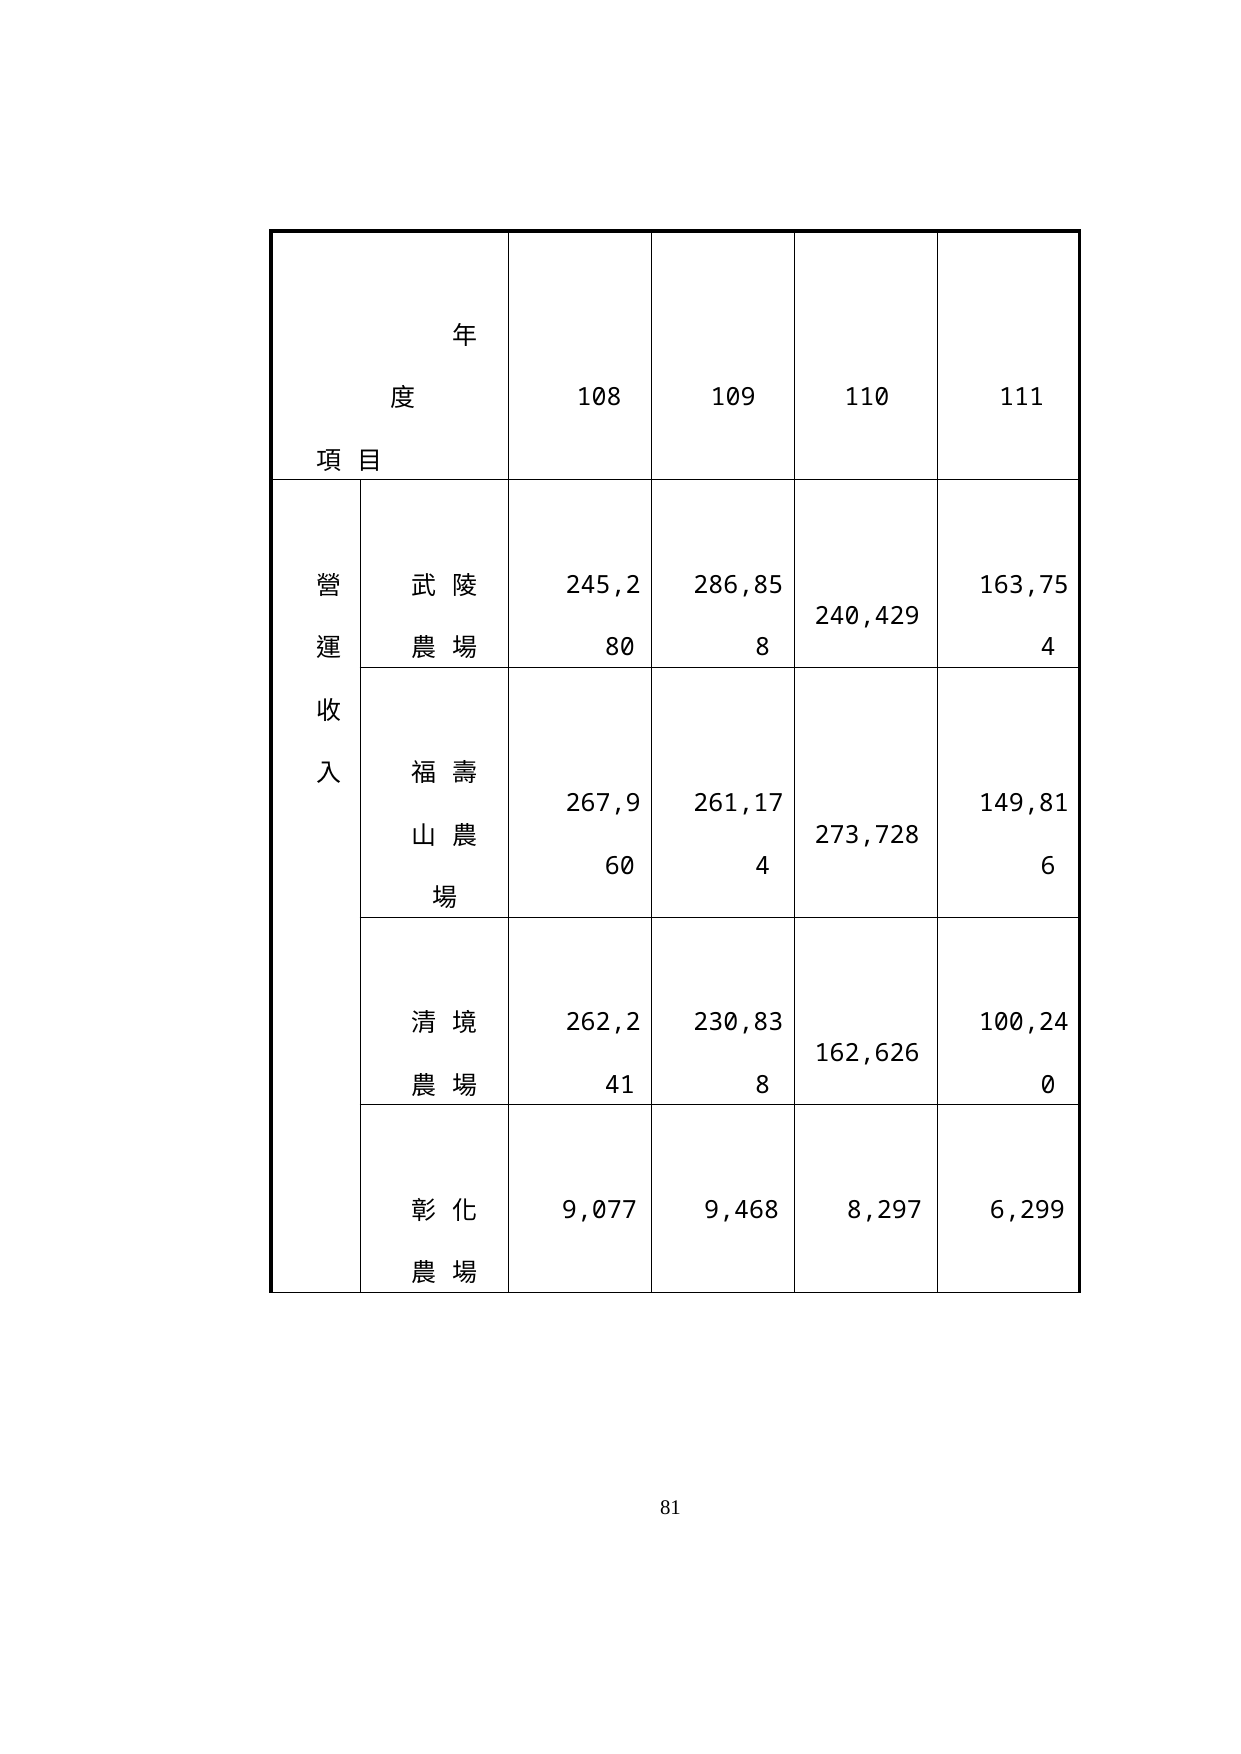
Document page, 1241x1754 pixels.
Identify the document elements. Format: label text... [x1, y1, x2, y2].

table_cell 262,241 [509, 918, 651, 1104]
table_cell 261,174 [652, 668, 794, 917]
table_cell 彰化農場 [361, 1105, 508, 1292]
table_cell 230,838 [652, 918, 794, 1104]
table_cell 6,299 [938, 1105, 1078, 1292]
table_header 108 [509, 233, 651, 479]
table_cell 福壽山農場 [361, 668, 508, 917]
table_header 109 [652, 233, 794, 479]
table_cell 286,858 [652, 480, 794, 667]
table_cell 273,728 [795, 668, 937, 917]
table_cell 100,240 [938, 918, 1078, 1104]
table_cell 9,468 [652, 1105, 794, 1292]
table_cell 營運 收入 [273, 480, 360, 1292]
table_header 110 [795, 233, 937, 479]
table_cell 149,816 [938, 668, 1078, 917]
table_cell 清境農場 [361, 918, 508, 1104]
table_cell 9,077 [509, 1105, 651, 1292]
table_cell 8,297 [795, 1105, 937, 1292]
table_header 111 [938, 233, 1078, 479]
table_cell 267,960 [509, 668, 651, 917]
table_cell 武陵農場 [361, 480, 508, 667]
table_cell 240,429 [795, 480, 937, 667]
table_cell 245,280 [509, 480, 651, 667]
table_cell 162,626 [795, 918, 937, 1104]
table_header 年度 項目 [273, 233, 508, 479]
table_cell 163,754 [938, 480, 1078, 667]
